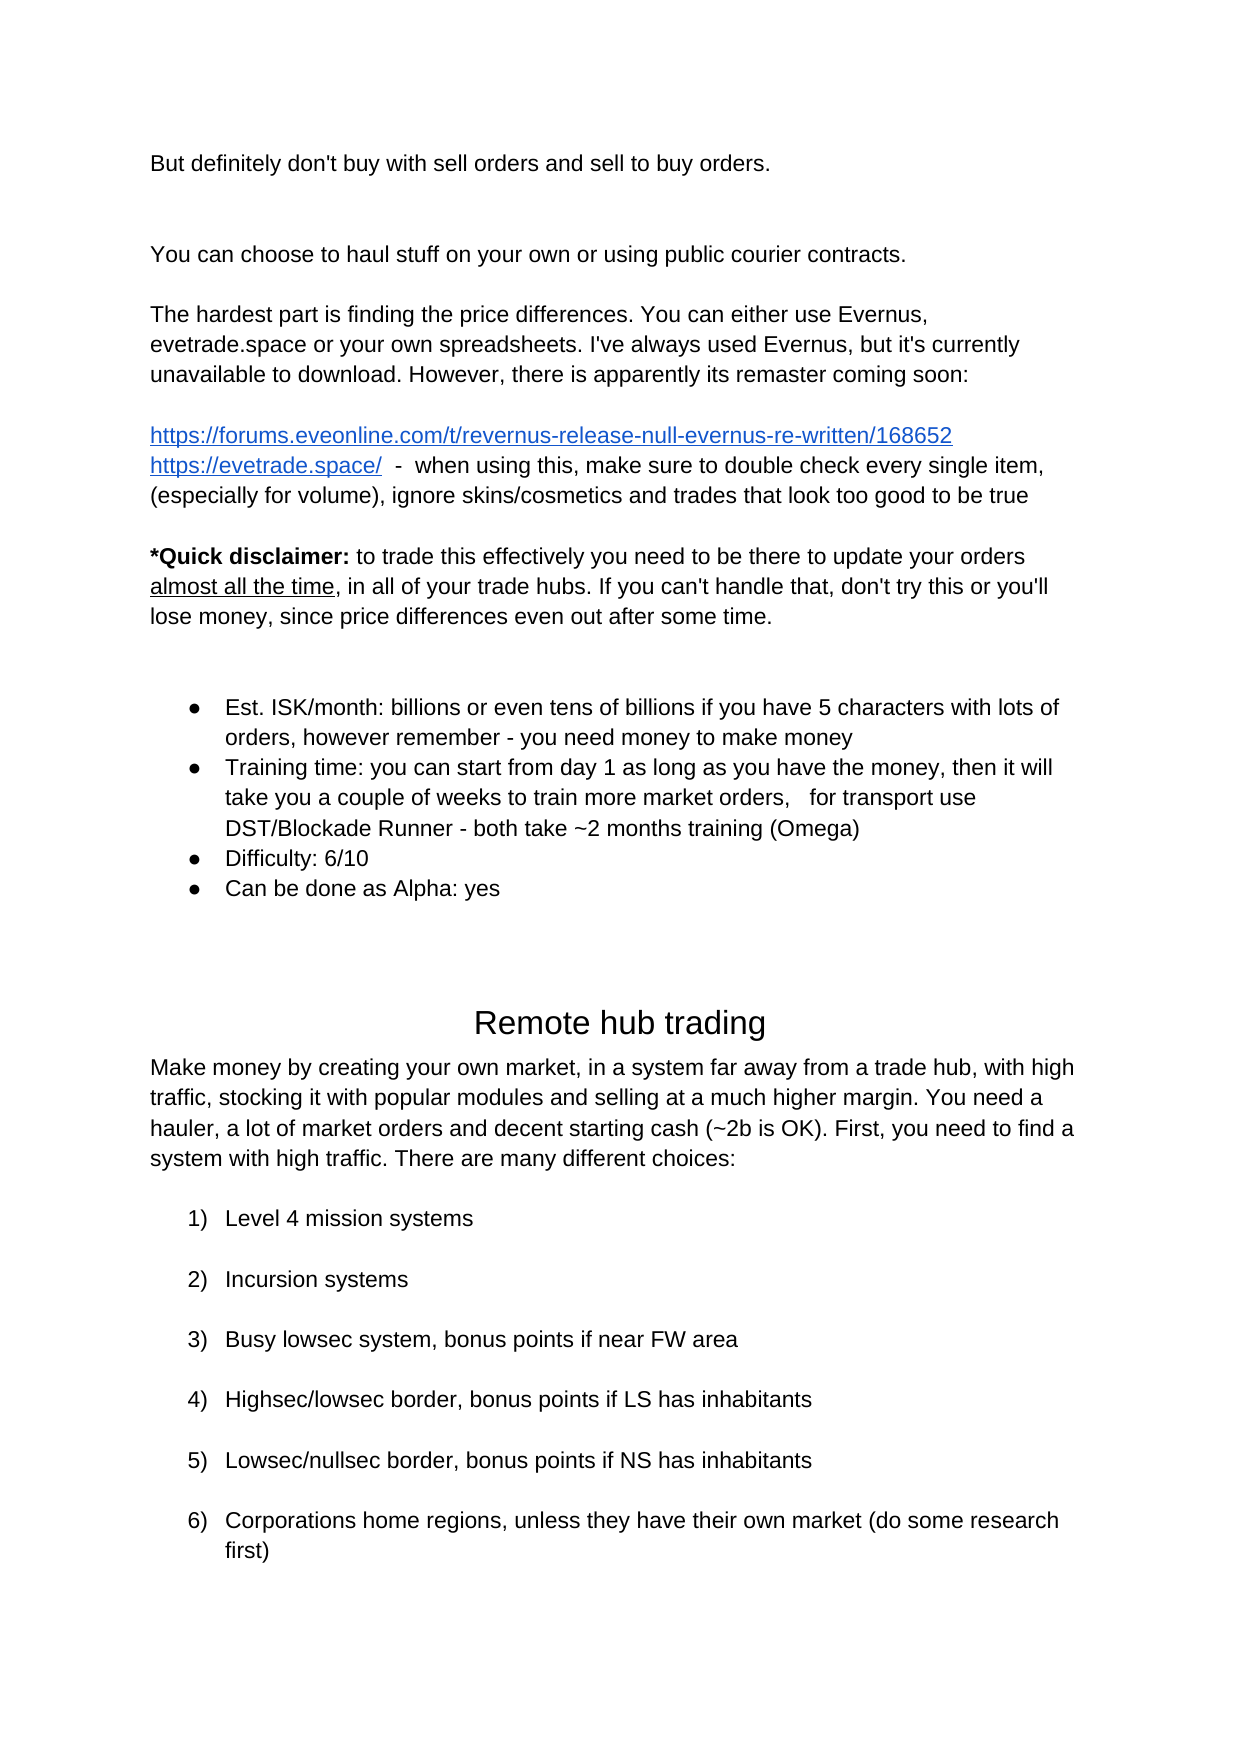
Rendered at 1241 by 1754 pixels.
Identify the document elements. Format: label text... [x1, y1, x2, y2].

list Incursion systems [187, 1266, 1090, 1292]
list Difficulty: 6/10 [187, 845, 1090, 871]
list Highsec/lowsec border, bonus points if LS has inhabitants [187, 1386, 1090, 1413]
text *Quick disclaimer: to trade this effectively you need to be there to update your orders almost all the time, in all of your trade hubs. If you can't handle that, don't try this or you'll lose money, since price differences even out after some time. [150, 543, 1090, 629]
text But definitely don't buy with sell orders and sell to buy orders. [150, 150, 1090, 176]
list Corporations home regions, unless they have their own market (do some research first) [187, 1507, 1090, 1564]
text The hardest part is finding the price differences. You can either use Evernus, evetrade.space or your own spreadsheets. I've always used Evernus, but it's currently unavailable to download. However, there is apparently its remaster coming soon: [150, 301, 1090, 388]
list Level 4 mission systems [187, 1205, 1090, 1231]
text https://evetrade.space/ - when using this, make sure to double check every single item, (especially for volume), ignore skins/cosmetics and trades that look too good to be true [150, 452, 1090, 509]
subtitle Remote hub trading [150, 1003, 1090, 1042]
list Est. ISK/month: billions or even tens of billions if you have 5 characters with lots of orders, however remember - you need money to make money [187, 694, 1090, 750]
list Can be done as Alpha: yes [187, 875, 1090, 901]
list Busy lowsec system, bonus points if near FW area [187, 1326, 1090, 1352]
text You can choose to haul stuff on your own or using public courier contracts. [150, 241, 1090, 267]
text Make money by creating your own market, in a system far away from a trade hub, with high traffic, stocking it with popular modules and selling at a much higher margin. You need a hauler, a lot of market orders and decent starting cash (~2b is OK). First, you need to find a system with high traffic. There are many different choices: [150, 1054, 1090, 1171]
list Lowsec/nullsec border, bonus points if NS has inhabitants [187, 1447, 1090, 1473]
list Training time: you can start from day 1 as long as you have the money, then it will take you a couple of weeks to train more market orders, for transport use DST/Blockade Runner - both take ~2 months training (Omega) [187, 754, 1090, 841]
text https://forums.eveonline.com/t/revernus-release-null-evernus-re-written/168652 [150, 422, 1090, 448]
